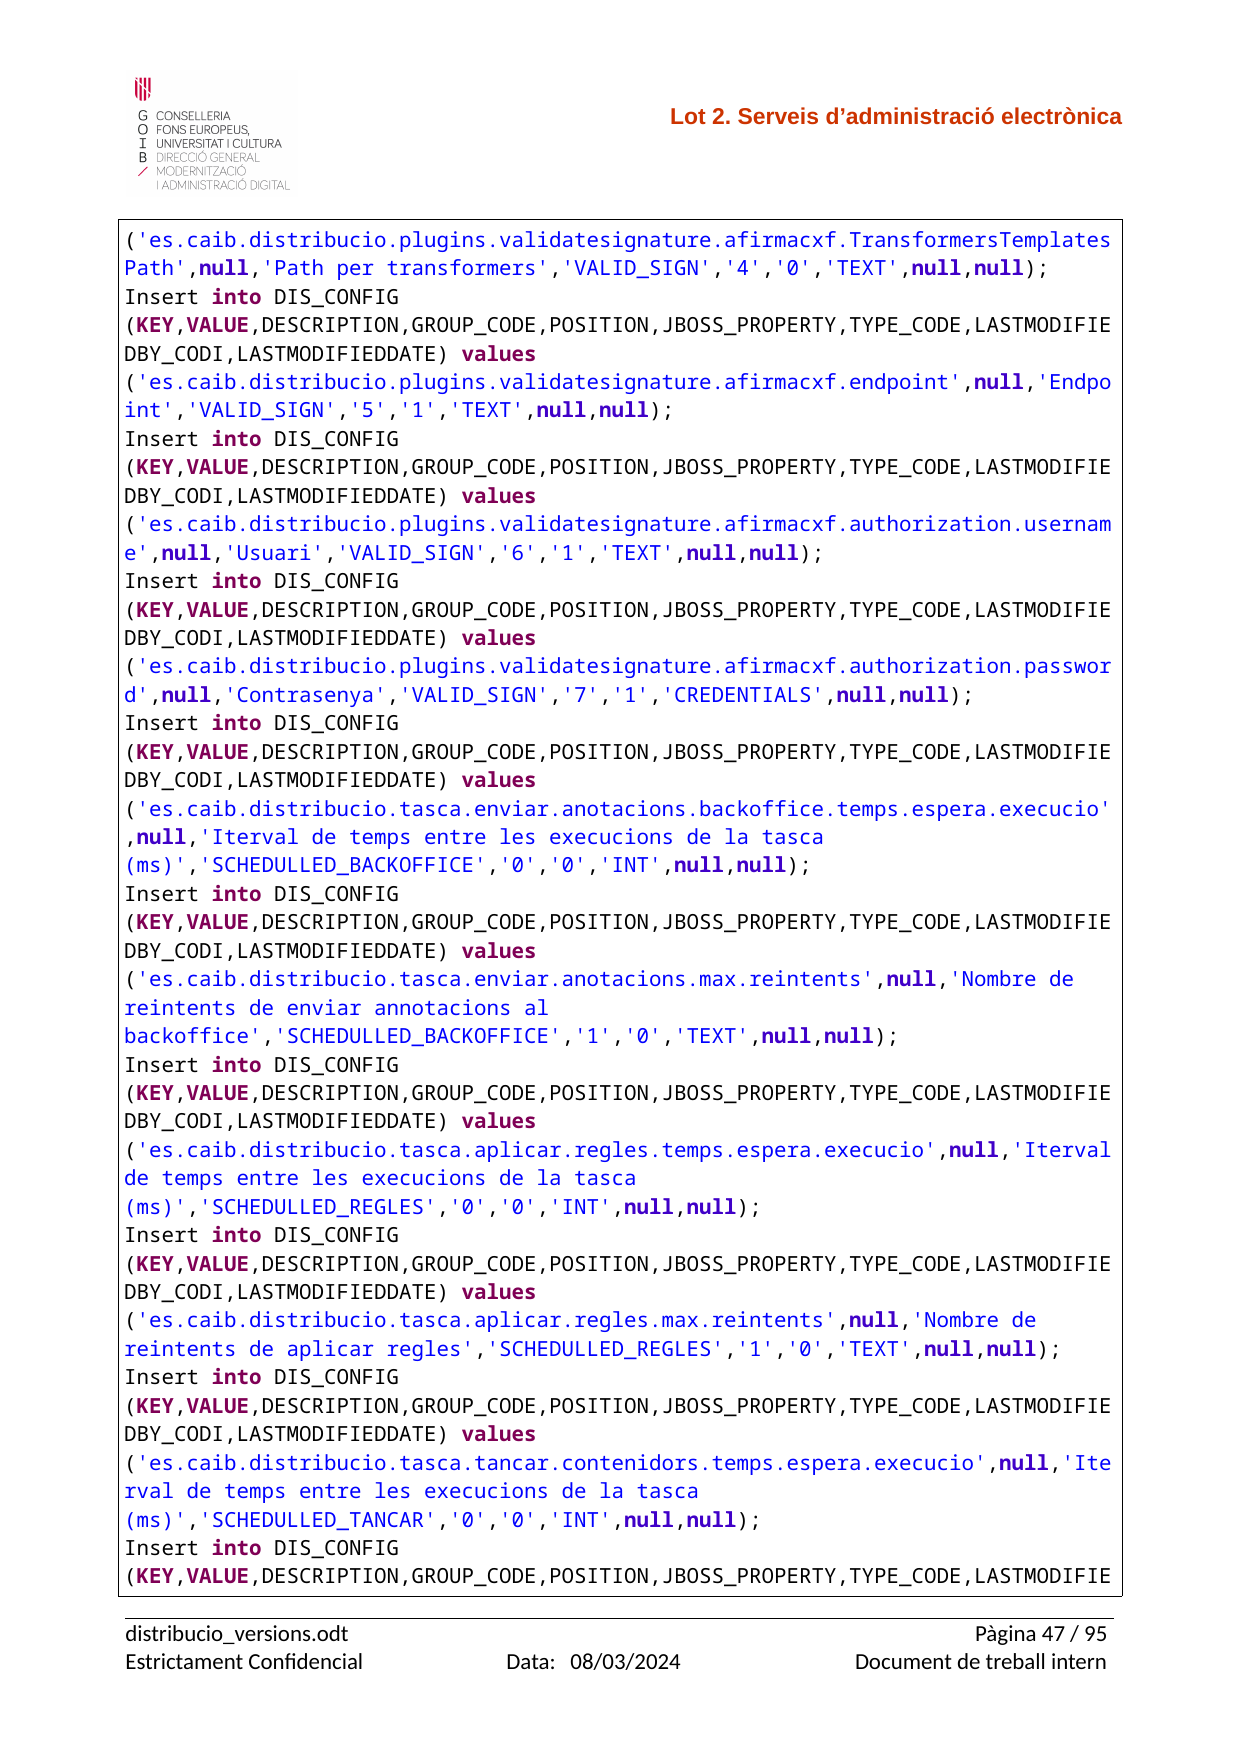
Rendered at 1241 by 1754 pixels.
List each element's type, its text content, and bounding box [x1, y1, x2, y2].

table_header ('es.caib.distribucio.plugins.validatesignature.afirmacxf.TransformersTemplatesPath',null,'Path per transformers','VALID_SIGN','4','0','TEXT',null,null); Insert into DIS_CONFIG (KEY,VALUE,DESCRIPTION,GROUP_CODE,POSITION,JBOSS_PROPERTY,TYPE_CODE,LASTMODIFIEDBY_CODI,LASTMODIFIEDDATE) values ('es.caib.distribucio.plugins.validatesignature.afirmacxf.endpoint',null,'Endpoint','VALID_SIGN','5','1','TEXT',null,null); Insert into DIS_CONFIG (KEY,VALUE,DESCRIPTION,GROUP_CODE,POSITION,JBOSS_PROPERTY,TYPE_CODE,LASTMODIFIEDBY_CODI,LASTMODIFIEDDATE) values ('es.caib.distribucio.plugins.validatesignature.afirmacxf.authorization.username',null,'Usuari','VALID_SIGN','6','1','TEXT',null,null); Insert into DIS_CONFIG (KEY,VALUE,DESCRIPTION,GROUP_CODE,POSITION,JBOSS_PROPERTY,TYPE_CODE,LASTMODIFIEDBY_CODI,LASTMODIFIEDDATE) values ('es.caib.distribucio.plugins.validatesignature.afirmacxf.authorization.password',null,'Contrasenya','VALID_SIGN','7','1','CREDENTIALS',null,null); Insert into DIS_CONFIG (KEY,VALUE,DESCRIPTION,GROUP_CODE,POSITION,JBOSS_PROPERTY,TYPE_CODE,LASTMODIFIEDBY_CODI,LASTMODIFIEDDATE) values ('es.caib.distribucio.tasca.enviar.anotacions.backoffice.temps.espera.execucio',null,'Iterval de temps entre les execucions de la tasca (ms)','SCHEDULLED_BACKOFFICE','0','0','INT',null,null); Insert into DIS_CONFIG (KEY,VALUE,DESCRIPTION,GROUP_CODE,POSITION,JBOSS_PROPERTY,TYPE_CODE,LASTMODIFIEDBY_CODI,LASTMODIFIEDDATE) values ('es.caib.distribucio.tasca.enviar.anotacions.max.reintents',null,'Nombre de reintents de enviar annotacions al backoffice','SCHEDULLED_BACKOFFICE','1','0','TEXT',null,null); Insert into DIS_CONFIG (KEY,VALUE,DESCRIPTION,GROUP_CODE,POSITION,JBOSS_PROPERTY,TYPE_CODE,LASTMODIFIEDBY_CODI,LASTMODIFIEDDATE) values ('es.caib.distribucio.tasca.aplicar.regles.temps.espera.execucio',null,'Iterval de temps entre les execucions de la tasca (ms)','SCHEDULLED_REGLES','0','0','INT',null,null); Insert into DIS_CONFIG (KEY,VALUE,DESCRIPTION,GROUP_CODE,POSITION,JBOSS_PROPERTY,TYPE_CODE,LASTMODIFIEDBY_CODI,LASTMODIFIEDDATE) values ('es.caib.distribucio.tasca.aplicar.regles.max.reintents',null,'Nombre de reintents de aplicar regles','SCHEDULLED_REGLES','1','0','TEXT',null,null); Insert into DIS_CONFIG (KEY,VALUE,DESCRIPTION,GROUP_CODE,POSITION,JBOSS_PROPERTY,TYPE_CODE,LASTMODIFIEDBY_CODI,LASTMODIFIEDDATE) values ('es.caib.distribucio.tasca.tancar.contenidors.temps.espera.execucio',null,'Iterval de temps entre les execucions de la tasca (ms)','SCHEDULLED_TANCAR','0','0','INT',null,null); Insert into DIS_CONFIG (KEY,VALUE,DESCRIPTION,GROUP_CODE,POSITION,JBOSS_PROPERTY,TYPE_CODE,LASTMODIFIE [119, 220, 1122, 1596]
picture [126, 70, 299, 197]
